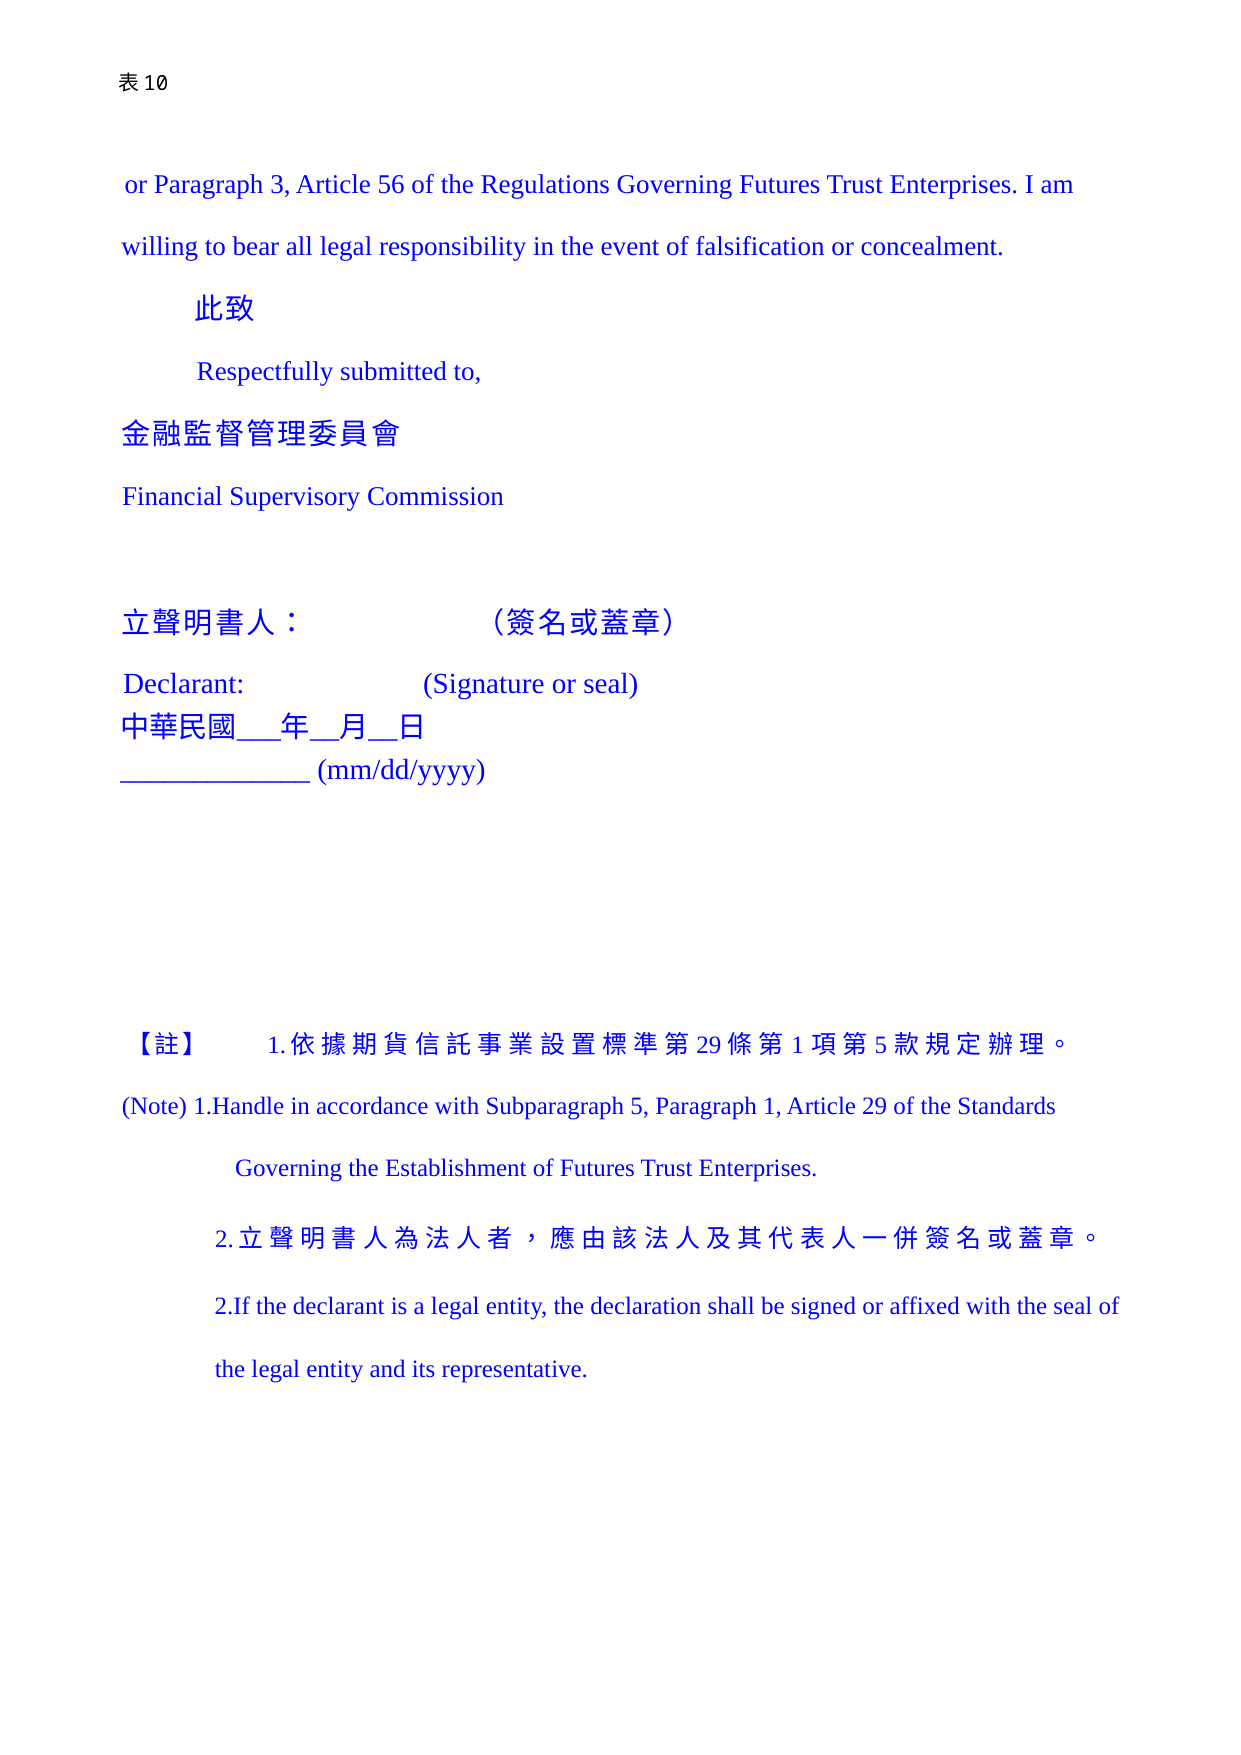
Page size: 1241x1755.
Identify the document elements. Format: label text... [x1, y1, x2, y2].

text (Note) 1.Handle in accordance with Subparagraph 5, Paragraph 1, Article 29 of the Standards Governing the Establishment of Futures Trust Enterprises. [120, 1063, 1120, 1188]
text Declarant: (Signature or seal) [120, 642, 1120, 704]
text _____________ (mm/dd/yyyy) [120, 746, 1120, 788]
text Respectfully submitted to, [191, 329, 1120, 392]
text Financial Supervisory Commission [120, 454, 1120, 517]
text 【註】 1.依據期貨信託事業設置標準第29條第1項第5款規定辦理。 [120, 1001, 1120, 1063]
text 2.立聲明書人為法人者，應由該法人及其代表人一併簽名或蓋章。 [208, 1195, 1120, 1257]
text 2.If the declarant is a legal entity, the declaration shall be signed or affixed with the seal of the legal entity and its representative. [208, 1264, 1120, 1389]
text 此致 [191, 267, 1120, 329]
text or Paragraph 3, Article 56 of the Regulations Governing Futures Trust Enterprises. I am willing to bear all legal responsibility in the event of falsification or concealment. [120, 142, 1120, 267]
text 立聲明書人： （簽名或蓋章） [120, 579, 1120, 642]
text 金融監督管理委員會 [120, 392, 1120, 454]
text 中華民國___年__月__日 [120, 704, 1120, 746]
